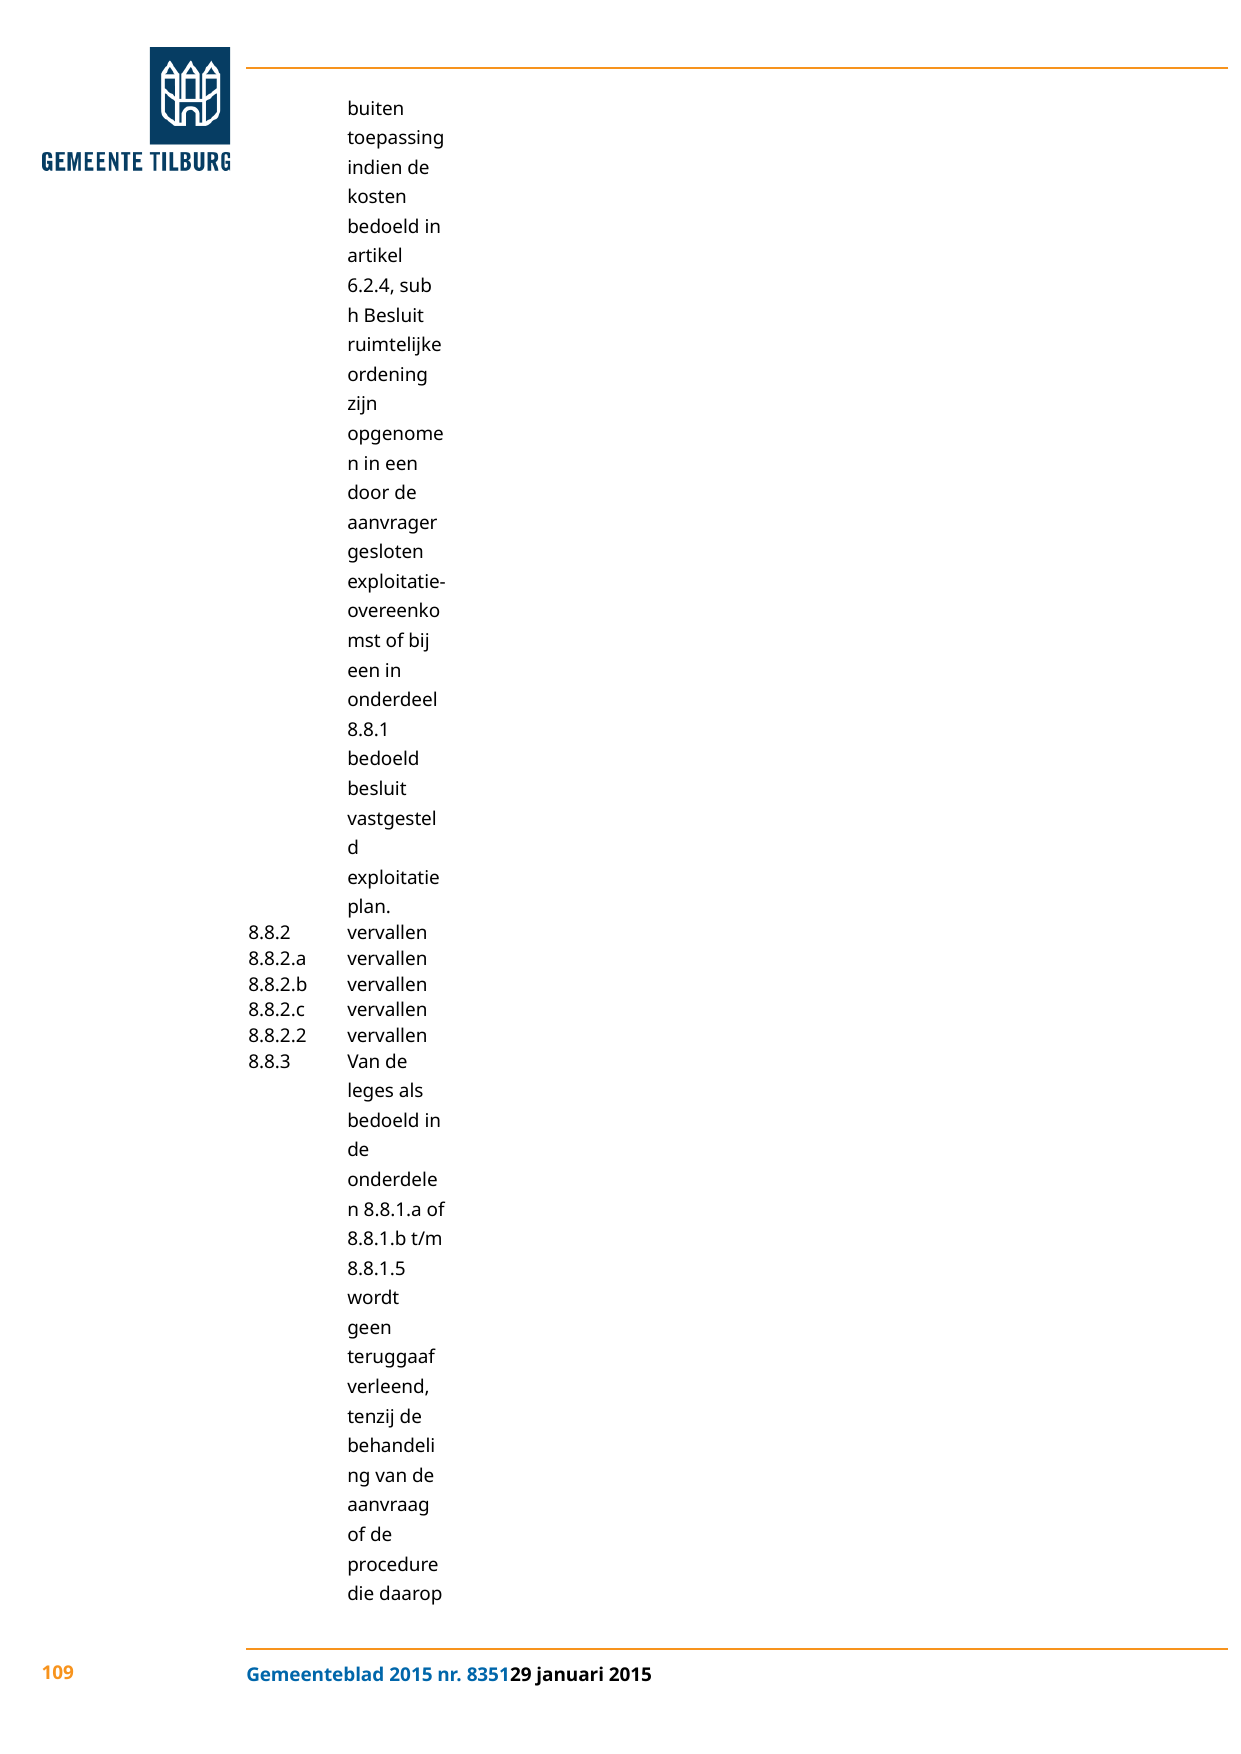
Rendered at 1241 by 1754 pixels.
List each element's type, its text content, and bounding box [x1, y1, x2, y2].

table_cell buiten toepassing indien de kosten bedoeld in artikel 6.2.4, sub h Besluit ruimtelijke ordening zijn opgenomen in een door de aanvrager gesloten exploitatie-overeenkomst of bij een in onderdeel 8.8.1 bedoeld besluit vastgesteld exploitatieplan. [347, 95, 446, 919]
table_cell vervallen [347, 945, 446, 971]
table_cell [446, 919, 756, 945]
table_cell 8.8.2.2 [248, 1022, 347, 1048]
table_cell [446, 996, 756, 1022]
table_cell vervallen [347, 1022, 446, 1048]
table_cell [446, 95, 756, 919]
table_cell [446, 1048, 756, 1606]
table_cell Van de leges als bedoeld in de onderdelen 8.8.1.a of 8.8.1.b t/m 8.8.1.5 wordt geen teruggaaf verleend, tenzij de behandeling van de aanvraag of de procedure die daarop [347, 1048, 446, 1606]
table_cell [756, 95, 855, 919]
table_cell [446, 1022, 756, 1048]
table_cell [756, 996, 855, 1022]
table_cell [446, 945, 756, 971]
table_cell vervallen [347, 996, 446, 1022]
picture [41, 47, 231, 172]
table_cell [756, 945, 855, 971]
table_cell [248, 95, 347, 919]
table_cell [756, 1022, 855, 1048]
table_cell vervallen [347, 971, 446, 996]
table_cell [446, 971, 756, 996]
table_cell 8.8.2.c [248, 996, 347, 1022]
table_cell 8.8.2.b [248, 971, 347, 996]
table_cell [756, 971, 855, 996]
table_cell [756, 1048, 855, 1606]
table_cell vervallen [347, 919, 446, 945]
table_cell 8.8.2 [248, 919, 347, 945]
table_cell [756, 919, 855, 945]
table_cell 8.8.2.a [248, 945, 347, 971]
table_cell 8.8.3 [248, 1048, 347, 1606]
